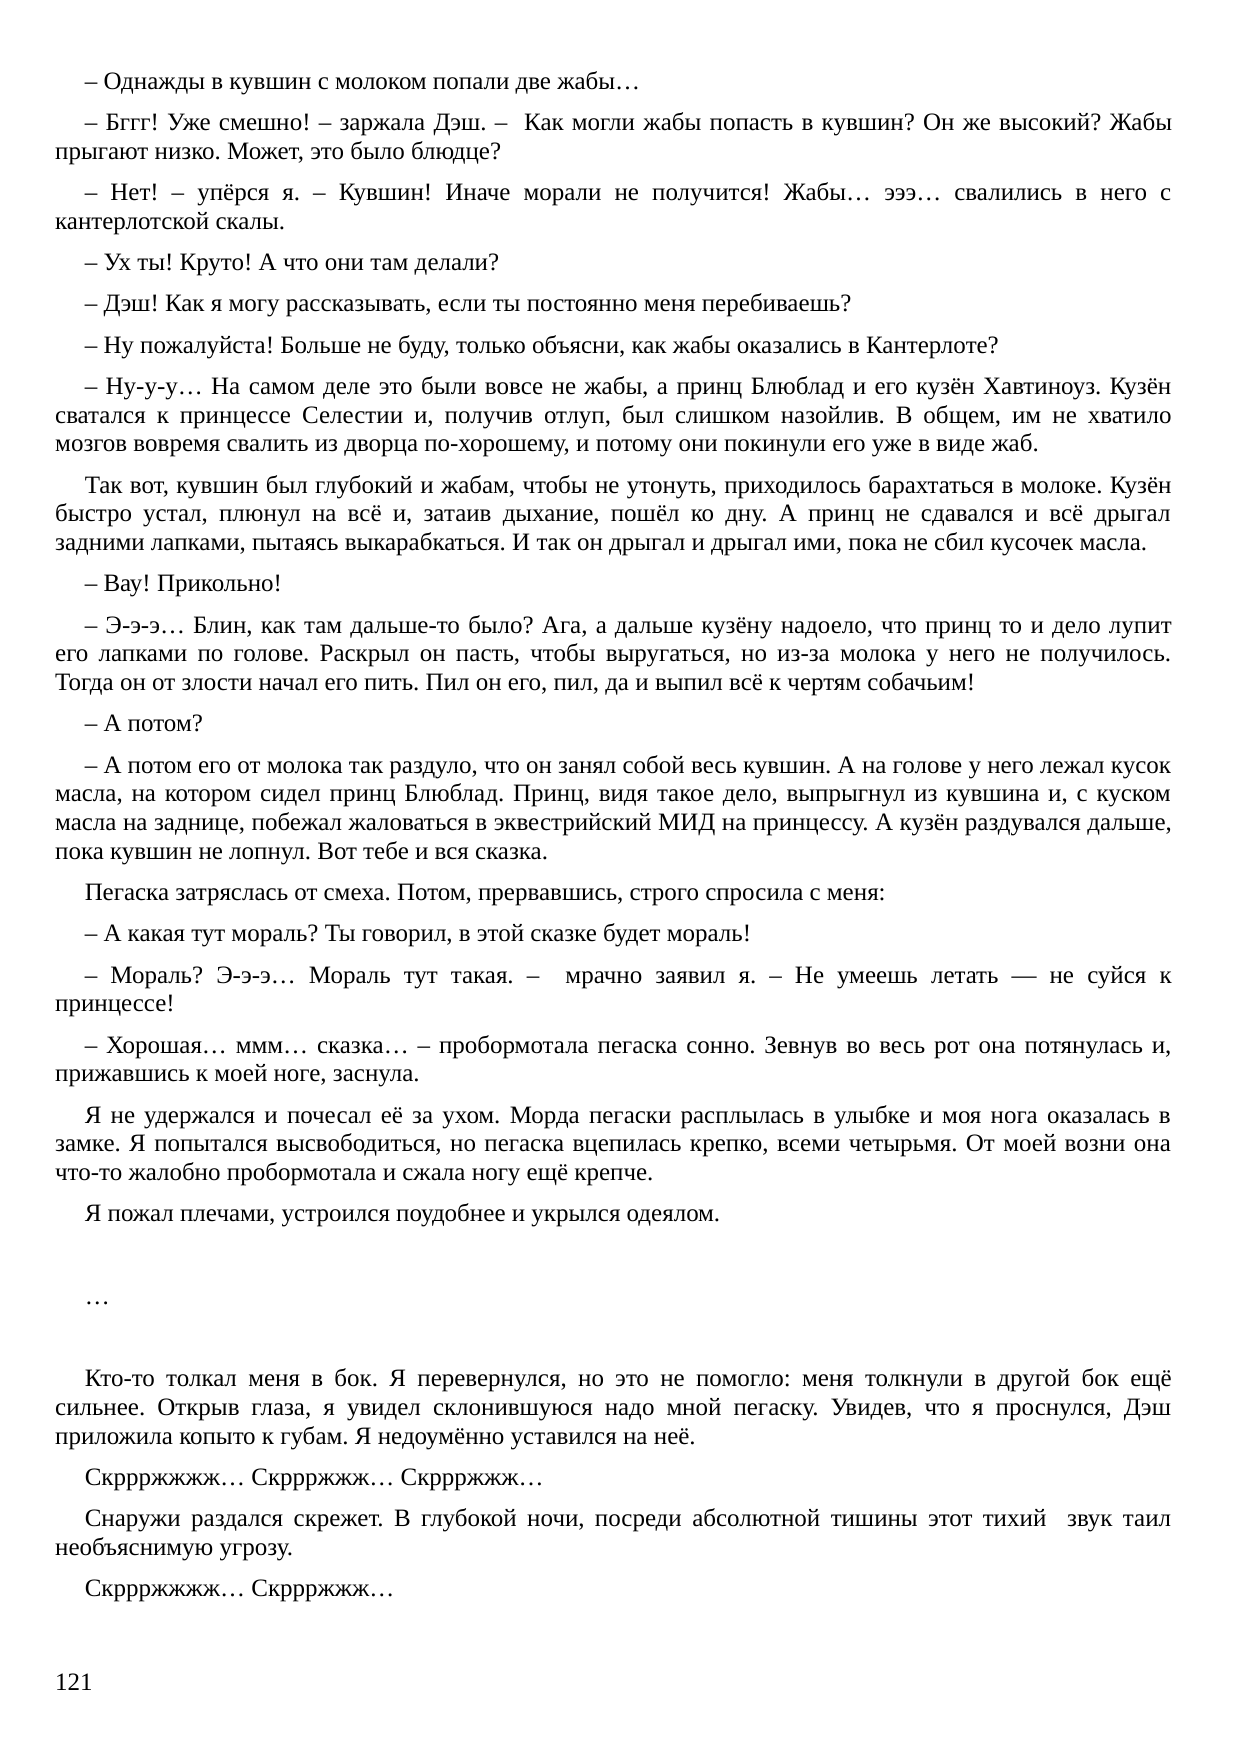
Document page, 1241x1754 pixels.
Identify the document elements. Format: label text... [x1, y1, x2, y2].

text – Ух ты! Круто! А что они там делали? [55, 247, 1173, 276]
text Скррржжжж… Скррржжж… [55, 1573, 1173, 1602]
text Снаружи раздался скрежет. В глубокой ночи, посреди абсолютной тишины этот тихий звук таил необъяснимую угрозу. [55, 1503, 1173, 1561]
text – Ну-у-у… На самом деле это были вовсе не жабы, а принц Блюблад и его кузён Хавтиноуз. Кузён сватался к принцессе Селестии и, получив отлуп, был слишком назойлив. В общем, им не хватило мозгов вовремя свалить из дворца по-хорошему, и потому они покинули его уже в виде жаб. [55, 371, 1173, 457]
text – А потом его от молока так раздуло, что он занял собой весь кувшин. А на голове у него лежал кусок масла, на котором сидел принц Блюблад. Принц, видя такое дело, выпрыгнул из кувшина и, с куском масла на заднице, побежал жаловаться в эквестрийский МИД на принцессу. А кузён раздувался дальше, пока кувшин не лопнул. Вот тебе и вся сказка. [55, 750, 1173, 865]
text – Бггг! Уже смешно! – заржала Дэш. – Как могли жабы попасть в кувшин? Он же высокий? Жабы прыгают низко. Может, это было блюдце? [55, 107, 1173, 165]
text Так вот, кувшин был глубокий и жабам, чтобы не утонуть, приходилось барахтаться в молоке. Кузён быстро устал, плюнул на всё и, затаив дыхание, пошёл ко дну. А принц не сдавался и всё дрыгал задними лапками, пытаясь выкарабкаться. И так он дрыгал и дрыгал ими, пока не сбил кусочек масла. [55, 470, 1173, 556]
text – Мораль? Э-э-э… Мораль тут такая. – мрачно заявил я. – Не умеешь летать — не суйся к принцессе! [55, 960, 1173, 1017]
text – Ну пожалуйста! Больше не буду, только объясни, как жабы оказались в Кантерлоте? [55, 330, 1173, 358]
text – Вау! Прикольно! [55, 568, 1173, 597]
text Пегаска затряслась от смеха. Потом, прервавшись, строго спросила с меня: [55, 877, 1173, 906]
text Я пожал плечами, устроился поудобнее и укрылся одеялом. [55, 1198, 1173, 1227]
text – Однажды в кувшин с молоком попали две жабы… [55, 66, 1173, 95]
text – А какая тут мораль? Ты говорил, в этой сказке будет мораль! [55, 918, 1173, 947]
text Я не удержался и почесал её за ухом. Морда пегаски расплылась в улыбке и моя нога оказалась в замке. Я попытался высвободиться, но пегаска вцепилась крепко, всеми четырьмя. От моей возни она что-то жалобно пробормотала и сжала ногу ещё крепче. [55, 1100, 1173, 1186]
text Кто-то толкал меня в бок. Я перевернулся, но это не помогло: меня толкнули в другой бок ещё сильнее. Открыв глаза, я увидел склонившуюся надо мной пегаску. Увидев, что я проснулся, Дэш приложила копыто к губам. Я недоумённо уставился на неё. [55, 1363, 1173, 1450]
text – Дэш! Как я могу рассказывать, если ты постоянно меня перебиваешь? [55, 288, 1173, 317]
text – Хорошая… ммм… сказка… – пробормотала пегаска сонно. Зевнув во весь рот она потянулась и, прижавшись к моей ноге, заснула. [55, 1030, 1173, 1087]
text Скррржжжж… Скррржжж… Скррржжж… [55, 1462, 1173, 1491]
text – Э-э-э… Блин, как там дальше-то было? Ага, а дальше кузёну надоело, что принц то и дело лупит его лапками по голове. Раскрыл он пасть, чтобы выругаться, но из-за молока у него не получилось. Тогда он от злости начал его пить. Пил он его, пил, да и выпил всё к чертям собачьим! [55, 610, 1173, 696]
text – А потом? [55, 708, 1173, 737]
text – Нет! – упёрся я. – Кувшин! Иначе морали не получится! Жабы… эээ… свалились в него с кантерлотской скалы. [55, 177, 1173, 235]
text … [55, 1281, 1173, 1310]
